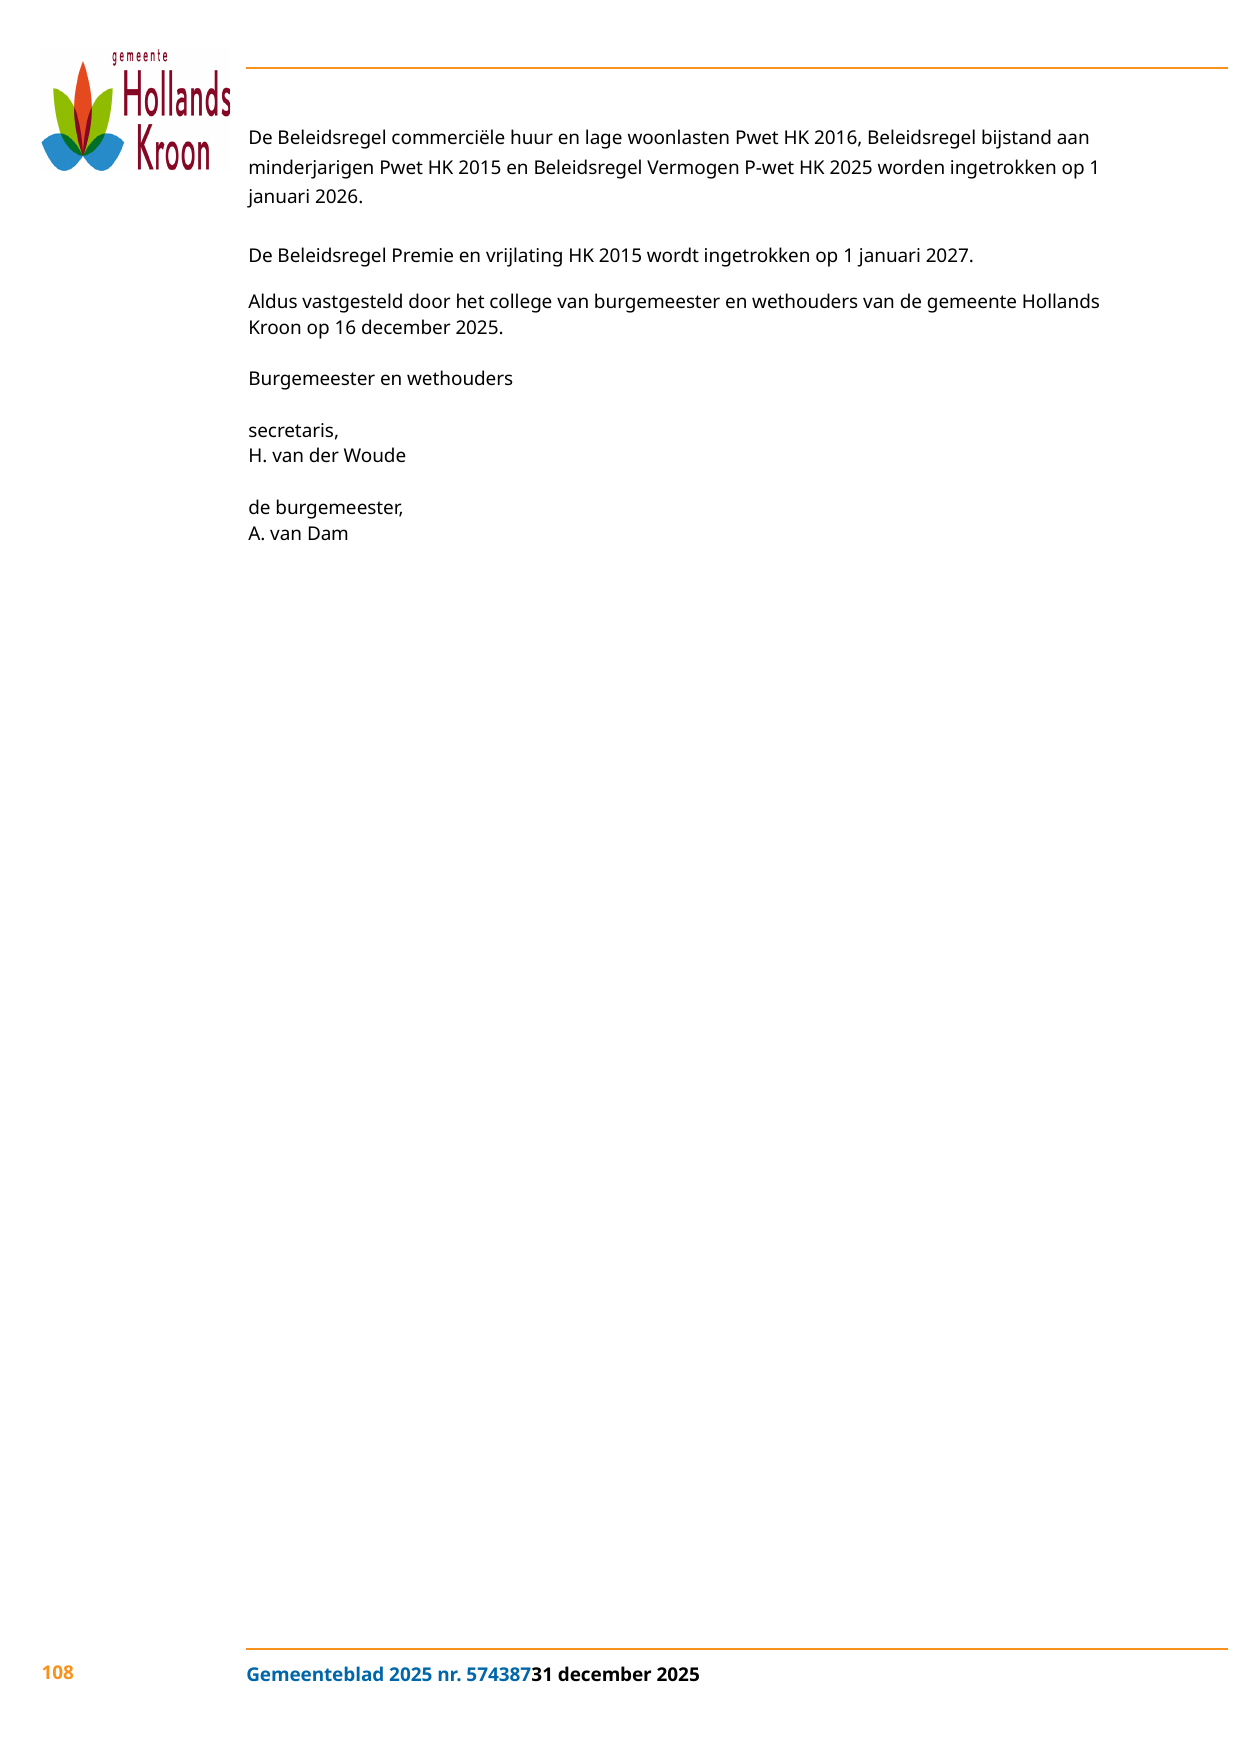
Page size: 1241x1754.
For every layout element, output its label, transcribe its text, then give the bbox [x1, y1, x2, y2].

text De Beleidsregel commerciële huur en lage woonlasten Pwet HK 2016, Beleidsregel bijstand aan minderjarigen Pwet HK 2015 en Beleidsregel Vermogen P-wet HK 2025 worden ingetrokken op 1 januari 2026. [248, 124, 1152, 209]
text Aldus vastgesteld door het college van burgemeester en wethouders van de gemeente Hollands Kroon op 16 december 2025. [248, 288, 1152, 340]
text De Beleidsregel Premie en vrijlating HK 2015 wordt ingetrokken op 1 januari 2027. [248, 243, 1152, 268]
picture [41, 47, 231, 172]
text H. van der Woude [248, 443, 1152, 468]
text secretaris, [248, 417, 1152, 443]
text de burgemeester, [248, 494, 1152, 520]
text A. van Dam [248, 520, 1152, 546]
text Burgemeester en wethouders [248, 366, 1152, 391]
